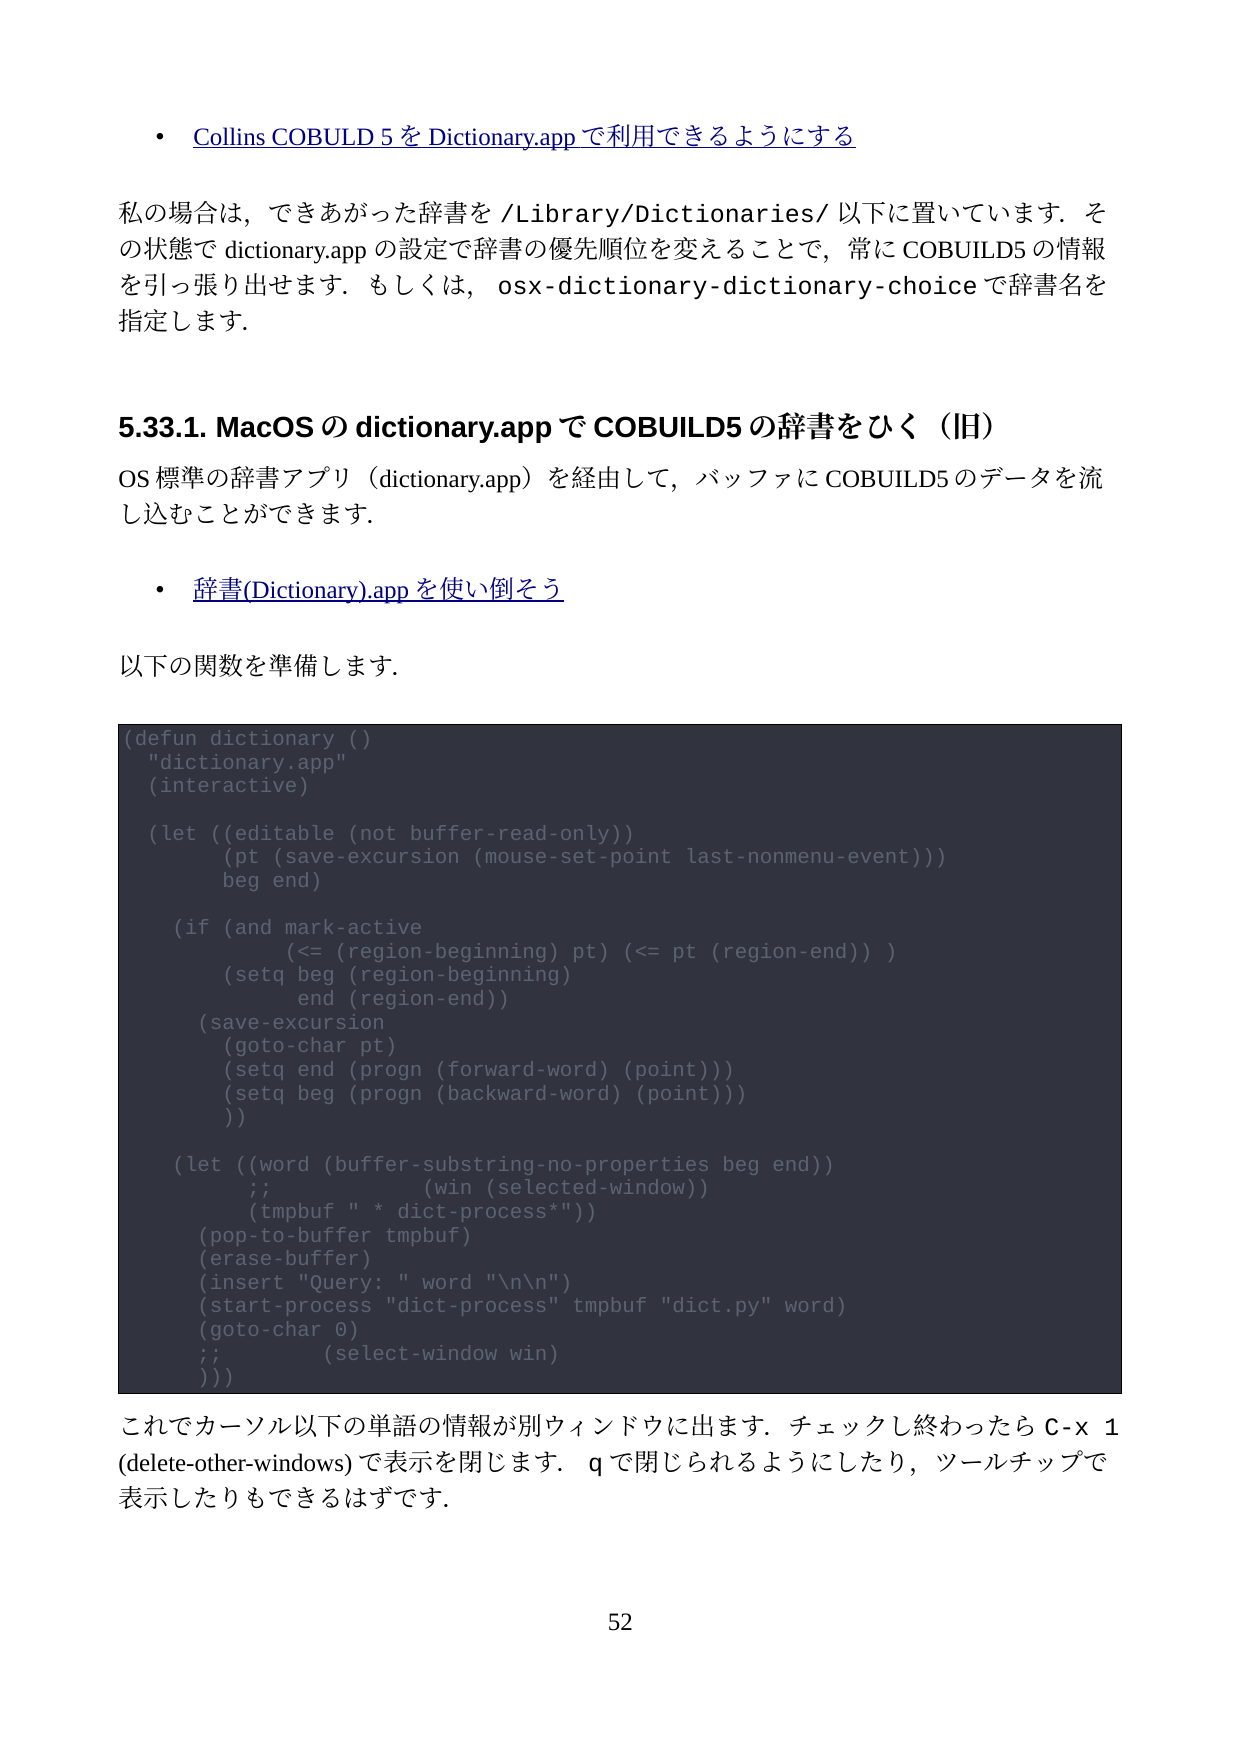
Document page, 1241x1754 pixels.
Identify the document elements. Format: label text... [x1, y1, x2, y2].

text (insert "Query: " word "\n\n") [119, 1268, 1121, 1292]
text (setq end (progn (forward-word) (point))) [119, 1055, 1121, 1079]
list Collins COBULD 5をDictionary.appで利用できるようにする [156, 118, 1122, 181]
text (erase-buffer) [119, 1244, 1121, 1268]
text (goto-char pt) [119, 1031, 1121, 1055]
text )) [119, 1102, 1121, 1126]
text end (region-end)) [119, 984, 1121, 1008]
text (save-excursion [119, 1008, 1121, 1031]
text 以下の関数を準備します． [118, 647, 1122, 712]
text (goto-char 0) [119, 1315, 1121, 1339]
text ;; (win (selected-window)) [119, 1173, 1121, 1197]
text ))) [119, 1362, 1121, 1393]
text OS標準の辞書アプリ（dictionary.app）を経由して，バッファにCOBUILD5のデータを流し込むことができます． [118, 458, 1122, 559]
text (<= (region-beginning) pt) (<= pt (region-end)) ) [119, 937, 1121, 961]
text (let ((editable (not buffer-read-only)) [119, 819, 1121, 842]
text (if (and mark-active [119, 913, 1121, 937]
text (setq beg (region-beginning) [119, 961, 1121, 984]
text (tmpbuf " * dict-process*")) [119, 1197, 1121, 1221]
text "dictionary.app" [119, 748, 1121, 771]
list 辞書(Dictionary).appを使い倒そう [156, 572, 1122, 634]
text beg end) [119, 866, 1121, 889]
text (start-process "dict-process" tmpbuf "dict.py" word) [119, 1292, 1121, 1315]
text (defun dictionary () [119, 725, 1121, 748]
text (setq beg (progn (backward-word) (point))) [119, 1079, 1121, 1102]
text (pop-to-buffer tmpbuf) [119, 1221, 1121, 1244]
subtitle MacOSのdictionary.appでCOBUILD5の辞書をひく（旧） [118, 404, 1122, 446]
text (pt (save-excursion (mouse-set-point last-nonmenu-event))) [119, 842, 1121, 866]
text ;; (select-window win) [119, 1339, 1121, 1362]
text 私の場合は，できあがった辞書を /Library/Dictionaries/ 以下に置いています．その状態で dictionary.app の設定で辞書の優先順位を変えることで，常にCOBUILD5の情報を引っ張り出せます．もしくは， osx-dictionary-dictionary-choice で辞書名を指定します． [118, 193, 1122, 367]
text (interactive) [119, 771, 1121, 795]
text これでカーソル以下の単語の情報が別ウィンドウに出ます．チェックし終わったら C-x 1 (delete-other-windows) で表示を閉じます． q で閉じられるようにしたり，ツールチップで表示したりもできるはずです． [118, 1406, 1122, 1544]
text (let ((word (buffer-substring-no-properties beg end)) [119, 1150, 1121, 1173]
